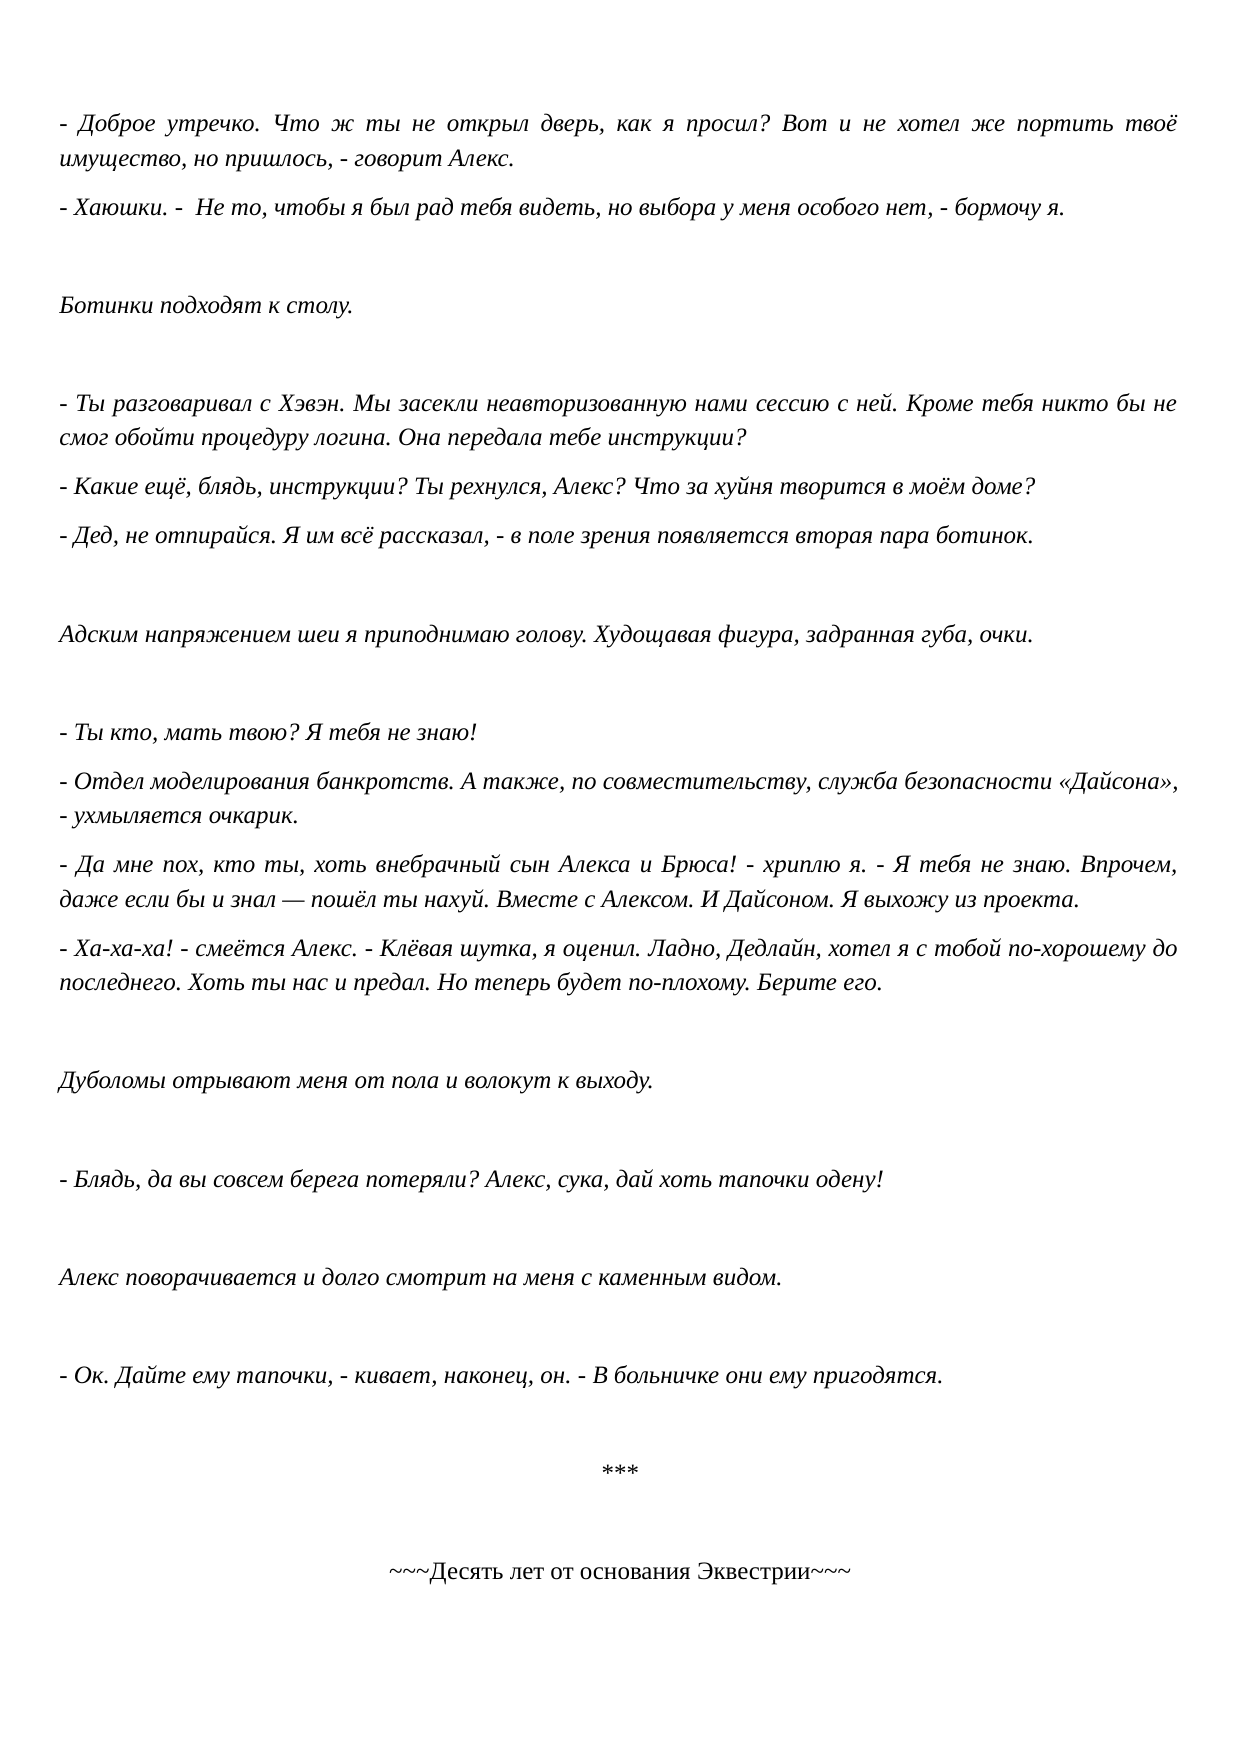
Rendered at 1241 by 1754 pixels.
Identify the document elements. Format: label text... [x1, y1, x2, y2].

text - Ты кто, мать твою? Я тебя не знаю! [59, 717, 1181, 746]
text - Какие ещё, блядь, инструкции? Ты рехнулся, Алекс? Что за хуйня творится в моём доме? [59, 471, 1181, 500]
text - Ок. Дайте ему тапочки, - кивает, наконец, он. - В больничке они ему пригодятся. [59, 1360, 1181, 1389]
text - Отдел моделирования банкротств. А также, по совместительству, служба безопасности «Дайсона», - ухмыляется очкарик. [59, 766, 1181, 829]
text - Дед, не отпирайся. Я им всё рассказал, - в поле зрения появляетсся вторая пара ботинок. [59, 521, 1181, 549]
text - Ты разговаривал с Хэвэн. Мы засекли неавторизованную нами сессию с ней. Кроме тебя никто бы не смог обойти процедуру логина. Она передала тебе инструкции? [59, 388, 1181, 451]
text - Хаюшки. - Не то, чтобы я был рад тебя видеть, но выбора у меня особого нет, - бормочу я. [59, 192, 1181, 220]
text - Доброе утречко. Что ж ты не открыл дверь, как я просил? Вот и не хотел же портить твоё имущество, но пришлось, - говорит Алекс. [59, 108, 1181, 171]
text - Блядь, да вы совсем берега потеряли? Алекс, сука, дай хоть тапочки одену! [59, 1164, 1181, 1192]
text - Да мне пох, кто ты, хоть внебрачный сын Алекса и Брюса! - хриплю я. - Я тебя не знаю. Впрочем, даже если бы и знал — пошёл ты нахуй. Вместе с Алексом. И Дайсоном. Я выхожу из проекта. [59, 849, 1181, 913]
text Адским напряжением шеи я приподнимаю голову. Худощавая фигура, задранная губа, очки. [59, 619, 1181, 647]
text *** [59, 1458, 1181, 1487]
text - Ха-ха-ха! - смеётся Алекс. - Клёвая шутка, я оценил. Ладно, Дедлайн, хотел я с тобой по-хорошему до последнего. Хоть ты нас и предал. Но теперь будет по-плохому. Берите его. [59, 933, 1181, 996]
text Дуболомы отрывают меня от пола и волокут к выходу. [59, 1066, 1181, 1094]
text Алекс поворачивается и долго смотрит на меня с каменным видом. [59, 1262, 1181, 1291]
text Ботинки подходят к столу. [59, 290, 1181, 318]
text ~~~Десять лет от основания Эквестрии~~~ [59, 1556, 1181, 1585]
